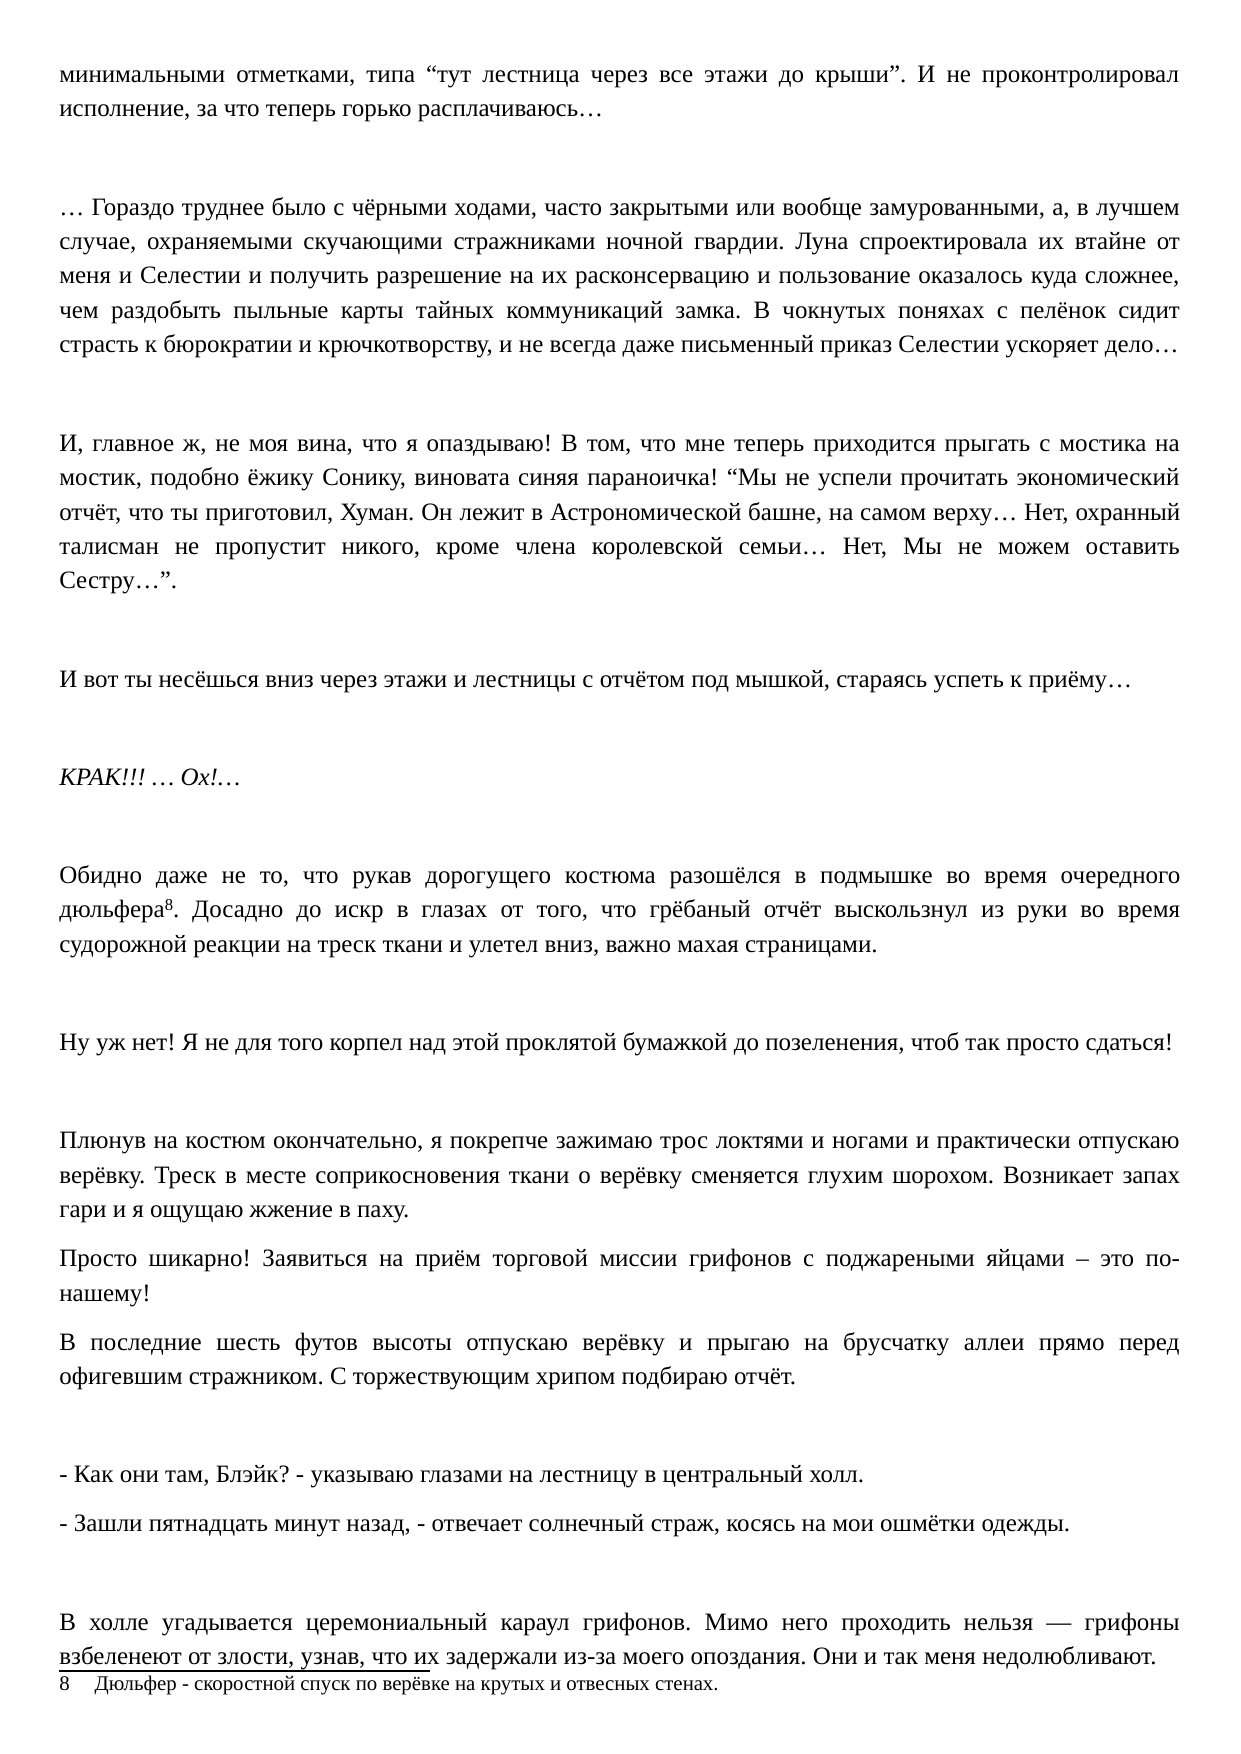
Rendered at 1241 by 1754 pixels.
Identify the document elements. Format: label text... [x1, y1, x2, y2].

text И, главное ж, не моя вина, что я опаздываю! В том, что мне теперь приходится прыгать с мостика на мостик, подобно ёжику Сонику, виновата синяя параноичка! “Мы не успели прочитать экономический отчёт, что ты приготовил, Хуман. Он лежит в Астрономической башне, на самом верху… Нет, охранный талисман не пропустит никого, кроме члена королевской семьи… Нет, Мы не можем оставить Сестру…”. [59, 428, 1181, 594]
text - Как они там, Блэйк? - указываю глазами на лестницу в центральный холл. [59, 1459, 1181, 1488]
text … Гораздо труднее было с чёрными ходами, часто закрытыми или вообще замурованными, а, в лучшем случае, охраняемыми скучающими стражниками ночной гвардии. Луна спроектировала их втайне от меня и Селестии и получить разрешение на их расконсервацию и пользование оказалось куда сложнее, чем раздобыть пыльные карты тайных коммуникаций замка. В чокнутых поняхах с пелёнок сидит страсть к бюрократии и крючкотворству, и не всегда даже письменный приказ Селестии ускоряет дело… [59, 192, 1181, 358]
text Плюнув на костюм окончательно, я покрепче зажимаю трос локтями и ногами и практически отпускаю верёвку. Треск в месте соприкосновения ткани о верёвку сменяется глухим шорохом. Возникает запах гари и я ощущаю жжение в паху. [59, 1125, 1181, 1223]
text минимальными отметками, типа “тут лестница через все этажи до крыши”. И не проконтролировал исполнение, за что теперь горько расплачиваюсь… [59, 59, 1181, 122]
text Ну уж нет! Я не для того корпел над этой проклятой бумажкой до позеленения, чтоб так просто сдаться! [59, 1027, 1181, 1056]
text - Зашли пятнадцать минут назад, - отвечает солнечный страж, косясь на мои ошмётки одежды. [59, 1508, 1181, 1537]
text КРАК!!! … Ох!… [59, 762, 1181, 791]
text Обидно даже не то, что рукав дорогущего костюма разошёлся в подмышке во время очередного дюльфера. Досадно до искр в глазах от того, что грёбаный отчёт выскользнул из руки во время судорожной реакции на треск ткани и улетел вниз, важно махая страницами. [59, 860, 1181, 958]
text В последние шесть футов высоты отпускаю верёвку и прыгаю на брусчатку аллеи прямо перед офигевшим стражником. С торжествующим хрипом подбираю отчёт. [59, 1327, 1181, 1390]
text В холле угадывается церемониальный караул грифонов. Мимо него проходить нельзя — грифоны взбеленеют от злости, узнав, что их задержали из-за моего опоздания. Они и так меня недолюбливают. [59, 1607, 1181, 1670]
text Дюльфер - скоростной спуск по верёвке на крутых и отвесных стенах. [59, 1671, 1181, 1695]
text Просто шикарно! Заявиться на приём торговой миссии грифонов с поджареными яйцами – это по-нашему! [59, 1243, 1181, 1306]
text И вот ты несёшься вниз через этажи и лестницы с отчётом под мышкой, стараясь успеть к приёму… [59, 664, 1181, 692]
